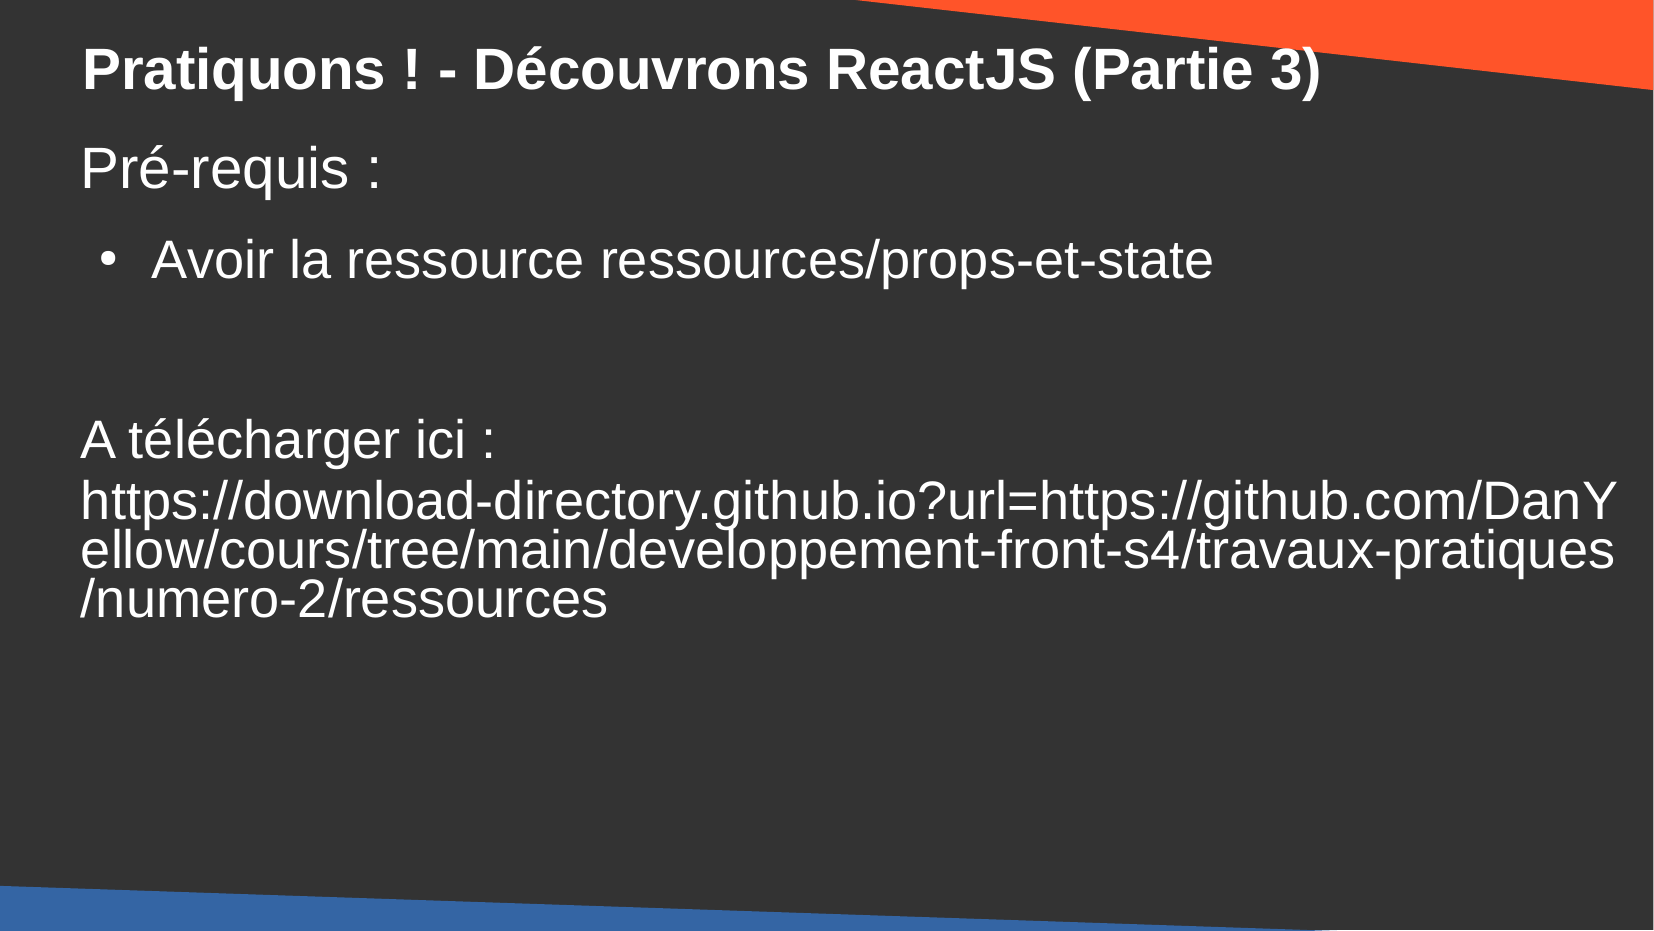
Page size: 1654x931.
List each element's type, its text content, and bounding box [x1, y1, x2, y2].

list Pré-requis : Avoir la ressource ressources/props-et-state A télécharger ici : https://download-directory.github.io?url=https://github.com/DanYellow/cours/tree/main/developpement-front-s4/travaux-pratiques/numero-2/ressources [80, 135, 1620, 721]
text_box [0, 885, 1337, 931]
text_box [855, 0, 1654, 91]
title Pratiquons ! - Découvrons ReactJS (Partie 3) [82, 37, 1571, 114]
